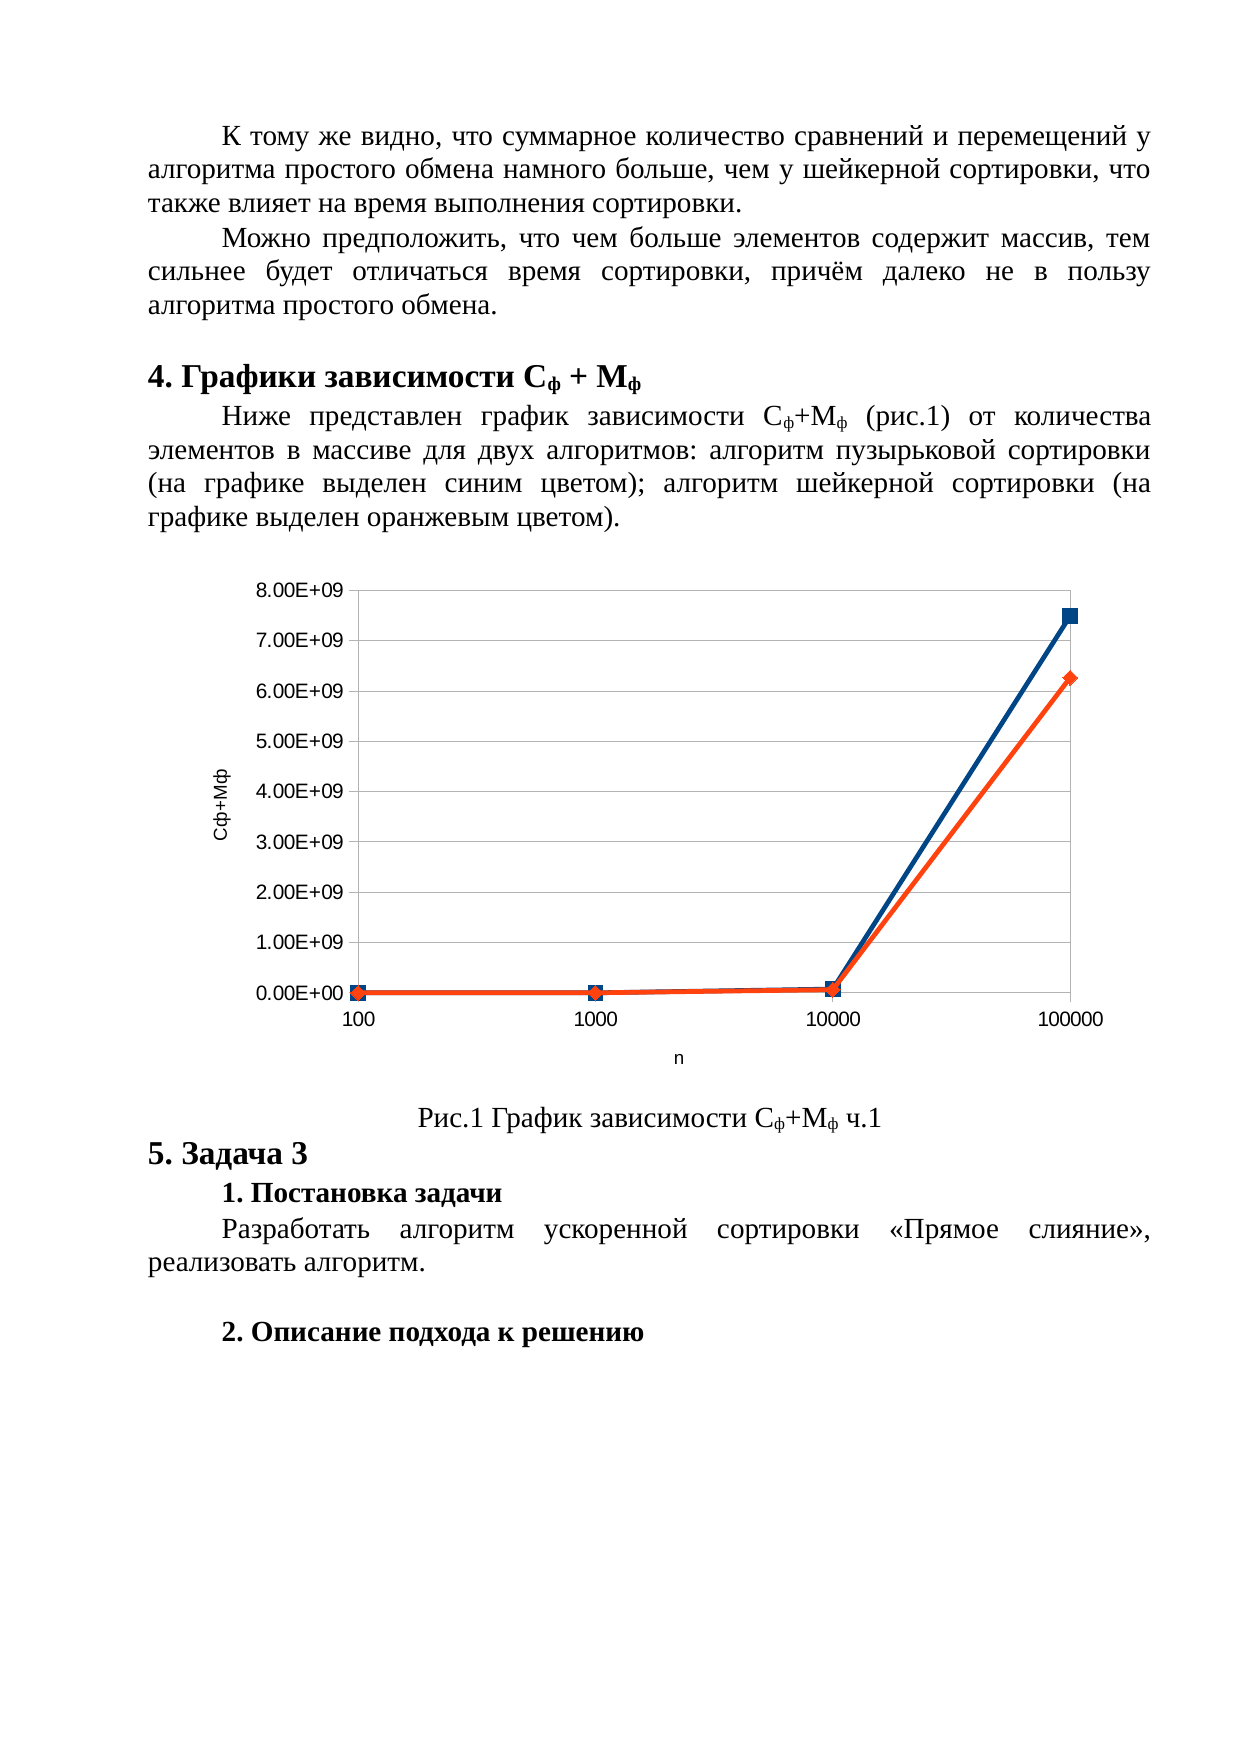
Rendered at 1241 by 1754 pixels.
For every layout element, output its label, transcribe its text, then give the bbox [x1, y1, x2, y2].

text К тому же видно, что суммарное количество сравнений и перемещений у алгоритма простого обмена намного больше, чем у шейкерной сортировки, что также влияет на время выполнения сортировки. [148, 118, 1152, 219]
subtitle 1. Постановка задачи [148, 1175, 1152, 1209]
text Рис.1 График зависимости Сф+Мф ч.1 [148, 568, 1152, 1133]
subtitle 5. Задача 3 [148, 1133, 1152, 1172]
subtitle 4. Графики зависимости Сф + Мф [148, 356, 1152, 395]
text Можно предположить, что чем больше элементов содержит массив, тем сильнее будет отличаться время сортировки, причём далеко не в пользу алгоритма простого обмена. [148, 220, 1152, 321]
text Разработать алгоритм ускоренной сортировки «Прямое слияние», реализовать алгоритм. [148, 1211, 1152, 1278]
subtitle 2. Описание подхода к решению [148, 1314, 1152, 1347]
text Ниже представлен график зависимости Сф+Мф (рис.1) от количества элементов в массиве для двух алгоритмов: алгоритм пузырьковой сортировки (на графике выделен синим цветом); алгоритм шейкерной сортировки (на графике выделен оранжевым цветом). [148, 398, 1152, 532]
